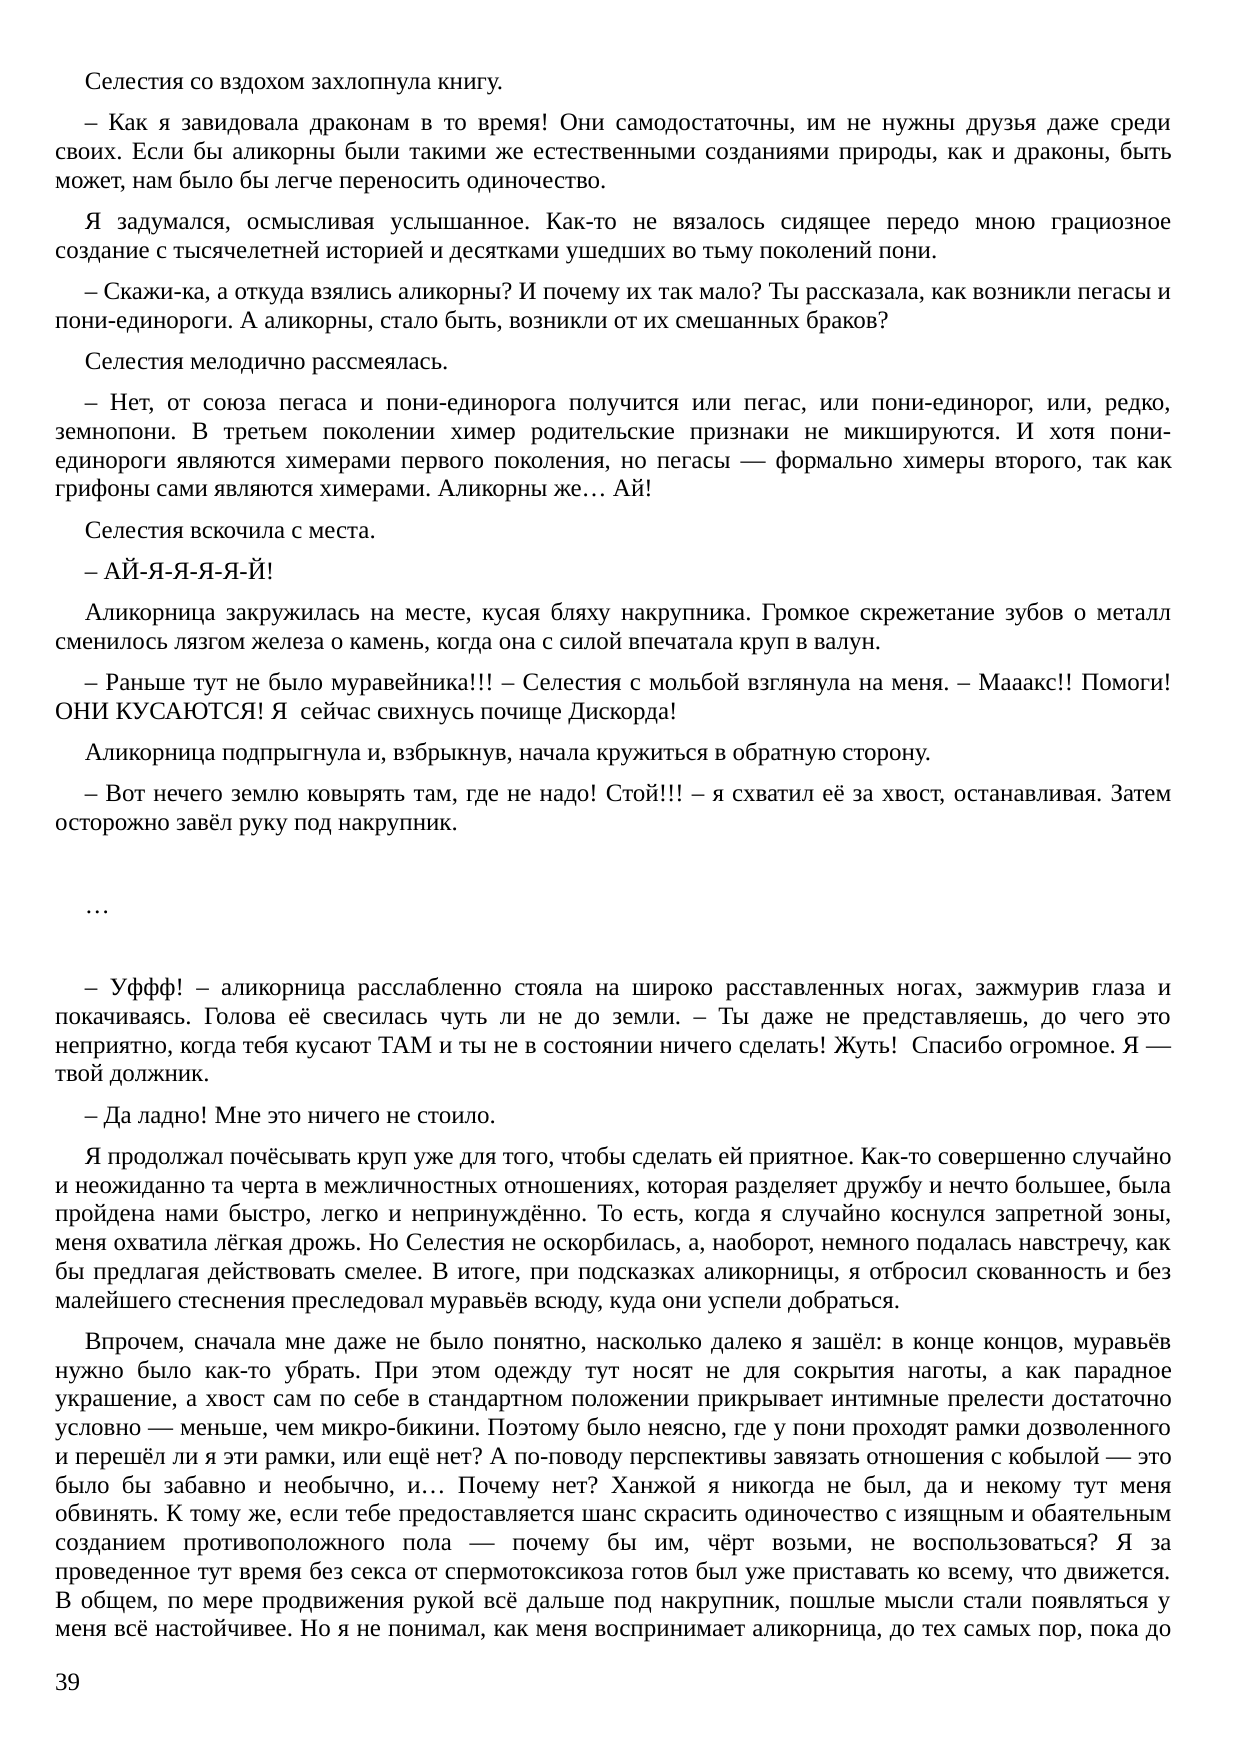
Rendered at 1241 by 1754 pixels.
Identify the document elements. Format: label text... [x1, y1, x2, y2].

text – Вот нечего землю ковырять там, где не надо! Стой!!! – я схватил её за хвост, останавливая. Затем осторожно завёл руку под накрупник. [55, 778, 1173, 836]
text – Скажи-ка, а откуда взялись аликорны? И почему их так мало? Ты рассказала, как возникли пегасы и пони-единороги. А аликорны, стало быть, возникли от их смешанных браков? [55, 276, 1173, 333]
text Аликорница закружилась на месте, кусая бляху накрупника. Громкое скрежетание зубов о металл сменилось лязгом железа о камень, когда она с силой впечатала круп в валун. [55, 597, 1173, 655]
text Аликорница подпрыгнула и, взбрыкнув, начала кружиться в обратную сторону. [55, 737, 1173, 766]
text – Нет, от союза пегаса и пони-единорога получится или пегас, или пони-единорог, или, редко, земнопони. В третьем поколении химер родительские признаки не микшируются. И хотя пони-единороги являются химерами первого поколения, но пегасы — формально химеры второго, так как грифоны сами являются химерами. Аликорны же… Ай! [55, 387, 1173, 502]
text Я продолжал почёсывать круп уже для того, чтобы сделать ей приятное. Как-то совершенно случайно и неожиданно та черта в межличностных отношениях, которая разделяет дружбу и нечто большее, была пройдена нами быстро, легко и непринуждённо. То есть, когда я случайно коснулся запретной зоны, меня охватила лёгкая дрожь. Но Селестия не оскорбилась, а, наоборот, немного подалась навстречу, как бы предлагая действовать смелее. В итоге, при подсказках аликорницы, я отбросил скованность и без малейшего стеснения преследовал муравьёв всюду, куда они успели добраться. [55, 1141, 1173, 1313]
text – Уффф! – аликорница расслабленно стояла на широко расставленных ногах, зажмурив глаза и покачиваясь. Голова её свесилась чуть ли не до земли. – Ты даже не представляешь, до чего это неприятно, когда тебя кусают ТАМ и ты не в состоянии ничего сделать! Жуть! Спасибо огромное. Я — твой должник. [55, 972, 1173, 1087]
text Я задумался, осмысливая услышанное. Как-то не вязалось сидящее передо мною грациозное создание с тысячелетней историей и десятками ушедших во тьму поколений пони. [55, 206, 1173, 263]
text … [55, 890, 1173, 918]
text Селестия со вздохом захлопнула книгу. [55, 66, 1173, 95]
text Селестия вскочила с места. [55, 515, 1173, 543]
text – Да ладно! Мне это ничего не стоило. [55, 1100, 1173, 1128]
text Впрочем, сначала мне даже не было понятно, насколько далеко я зашёл: в конце концов, муравьёв нужно было как-то убрать. При этом одежду тут носят не для сокрытия наготы, а как парадное украшение, а хвост сам по себе в стандартном положении прикрывает интимные прелести достаточно условно — меньше, чем микро-бикини. Поэтому было неясно, где у пони проходят рамки дозволенного и перешёл ли я эти рамки, или ещё нет? А по-поводу перспективы завязать отношения с кобылой — это было бы забавно и необычно, и… Почему нет? Ханжой я никогда не был, да и некому тут меня обвинять. К тому же, если тебе предоставляется шанс скрасить одиночество с изящным и обаятельным созданием противоположного пола — почему бы им, чёрт возьми, не воспользоваться? Я за проведенное тут время без секса от спермотоксикоза готов был уже приставать ко всему, что движется. В общем, по мере продвижения рукой всё дальше под накрупник, пошлые мысли стали появляться у меня всё настойчивее. Но я не понимал, как меня воспринимает аликорница, до тех самых пор, пока до [55, 1326, 1173, 1642]
text – Как я завидовала драконам в то время! Они самодостаточны, им не нужны друзья даже среди своих. Если бы аликорны были такими же естественными созданиями природы, как и драконы, быть может, нам было бы легче переносить одиночество. [55, 107, 1173, 193]
text – Раньше тут не было муравейника!!! – Селестия с мольбой взглянула на меня. – Мааакс!! Помоги! ОНИ КУСАЮТСЯ! Я сейчас свихнусь почище Дискорда! [55, 667, 1173, 725]
text Селестия мелодично рассмеялась. [55, 346, 1173, 375]
text – АЙ-Я-Я-Я-Я-Й! [55, 556, 1173, 585]
